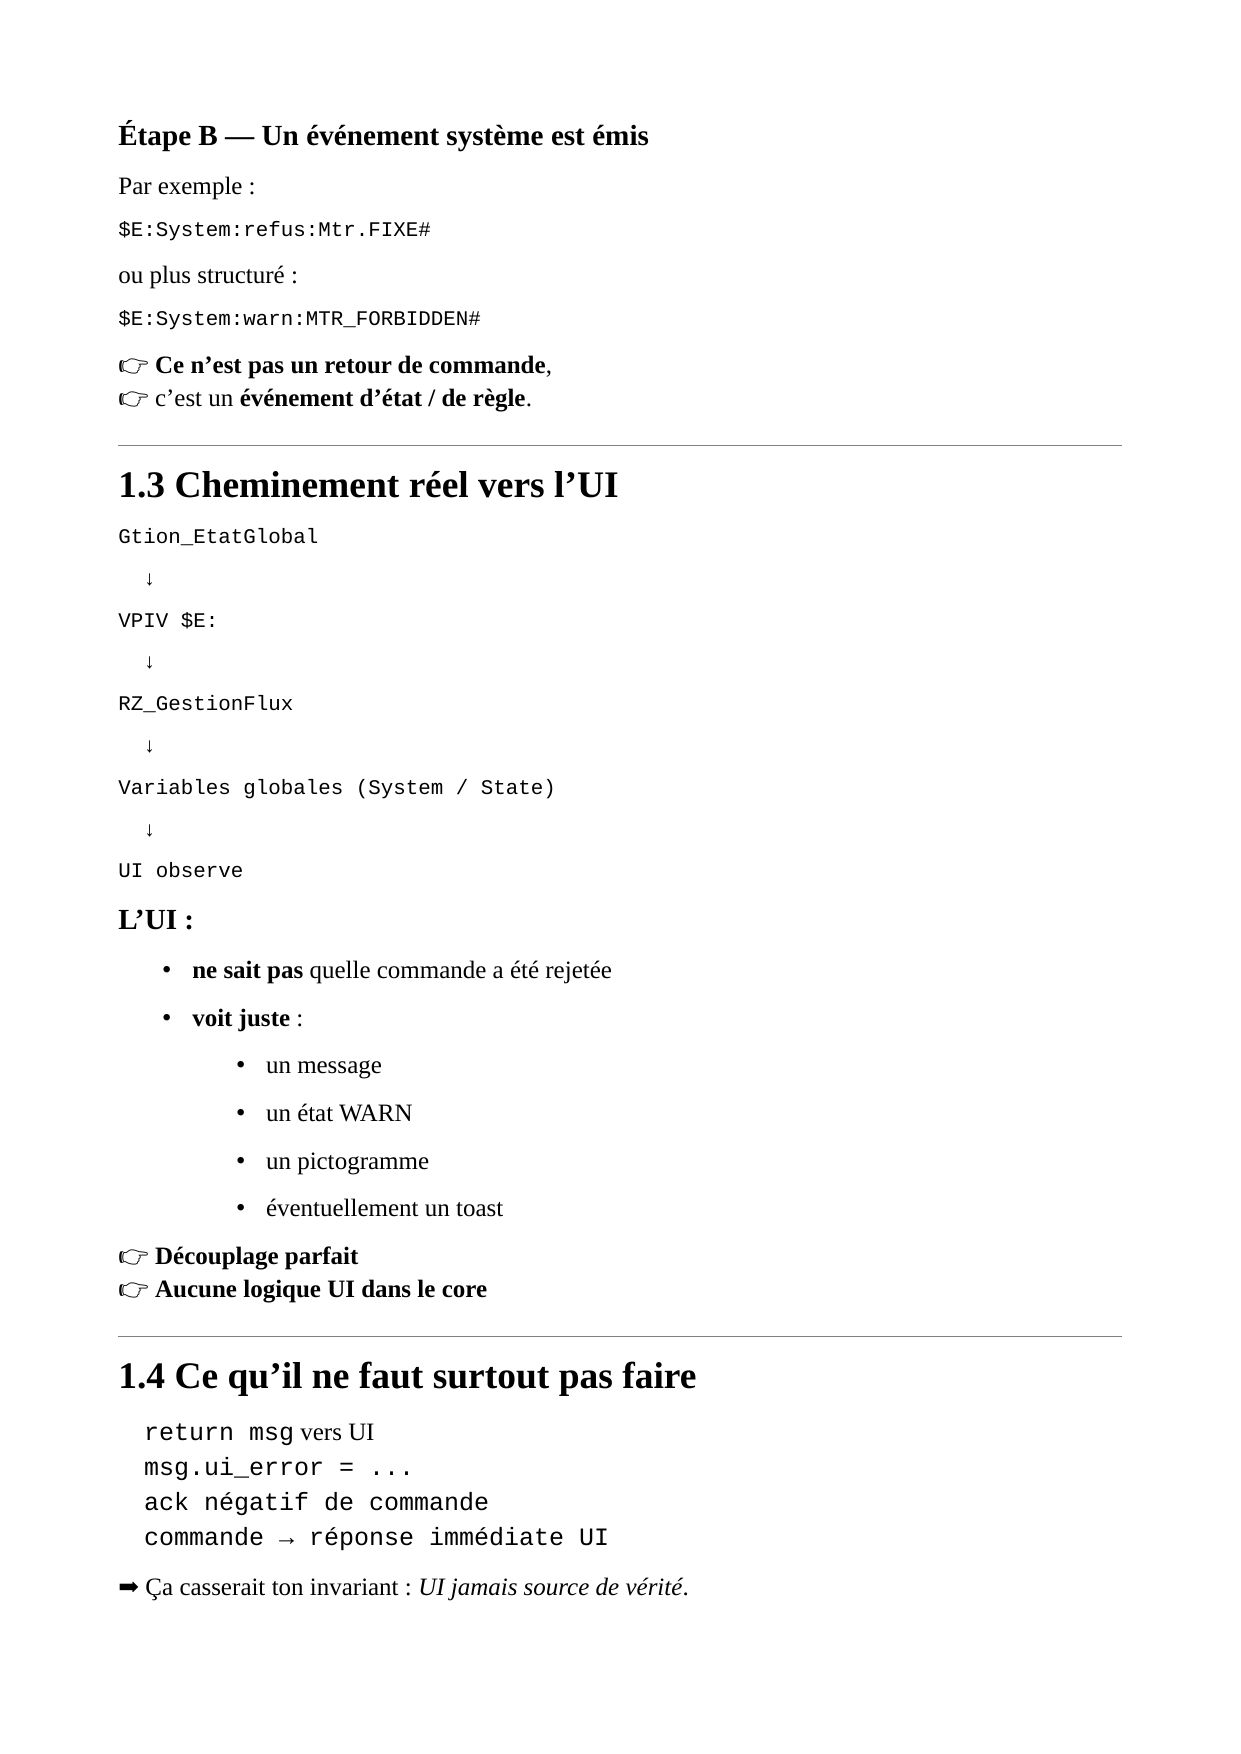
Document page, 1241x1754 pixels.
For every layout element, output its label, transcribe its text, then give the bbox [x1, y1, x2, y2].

subtitle L’UI : [118, 902, 1122, 936]
text VPIV $E: [118, 610, 1122, 633]
text $E:System:refus:Mtr.FIXE# [118, 219, 1122, 242]
list voit juste : [162, 1003, 1122, 1032]
text Gtion_EtatGlobal [118, 526, 1122, 550]
list ne sait pas quelle commande a été rejetée [162, 955, 1122, 984]
text ou plus structuré : [118, 261, 1122, 289]
subtitle Étape B — Un événement système est émis [118, 118, 1122, 152]
text $E:System:warn:MTR_FORBIDDEN# [118, 308, 1122, 332]
text 👉 Ce n’est pas un retour de commande, 👉 c’est un événement d’état / de règle. [118, 350, 1122, 412]
text ❌ return msg vers UI ❌ msg.ui_error = ... ❌ ack négatif de commande ❌ commande → réponse immédiate UI [118, 1417, 1122, 1553]
list éventuellement un toast [236, 1193, 1122, 1222]
text ↓ [118, 819, 1122, 842]
list un message [236, 1051, 1122, 1079]
text ↓ [118, 568, 1122, 592]
text UI observe [118, 860, 1122, 884]
subtitle 1.4 Ce qu’il ne faut surtout pas faire [118, 1353, 1122, 1396]
list un état WARN [236, 1098, 1122, 1127]
text Par exemple : [118, 171, 1122, 200]
list un pictogramme [236, 1146, 1122, 1174]
text 👉 Découplage parfait 👉 Aucune logique UI dans le core [118, 1241, 1122, 1303]
text Variables globales (System / State) [118, 777, 1122, 801]
text ↓ [118, 735, 1122, 759]
text ➡️ Ça casserait ton invariant : UI jamais source de vérité. [118, 1572, 1122, 1601]
text RZ_GestionFlux [118, 693, 1122, 717]
text ↓ [118, 652, 1122, 675]
subtitle 1.3 Cheminement réel vers l’UI [118, 462, 1122, 505]
